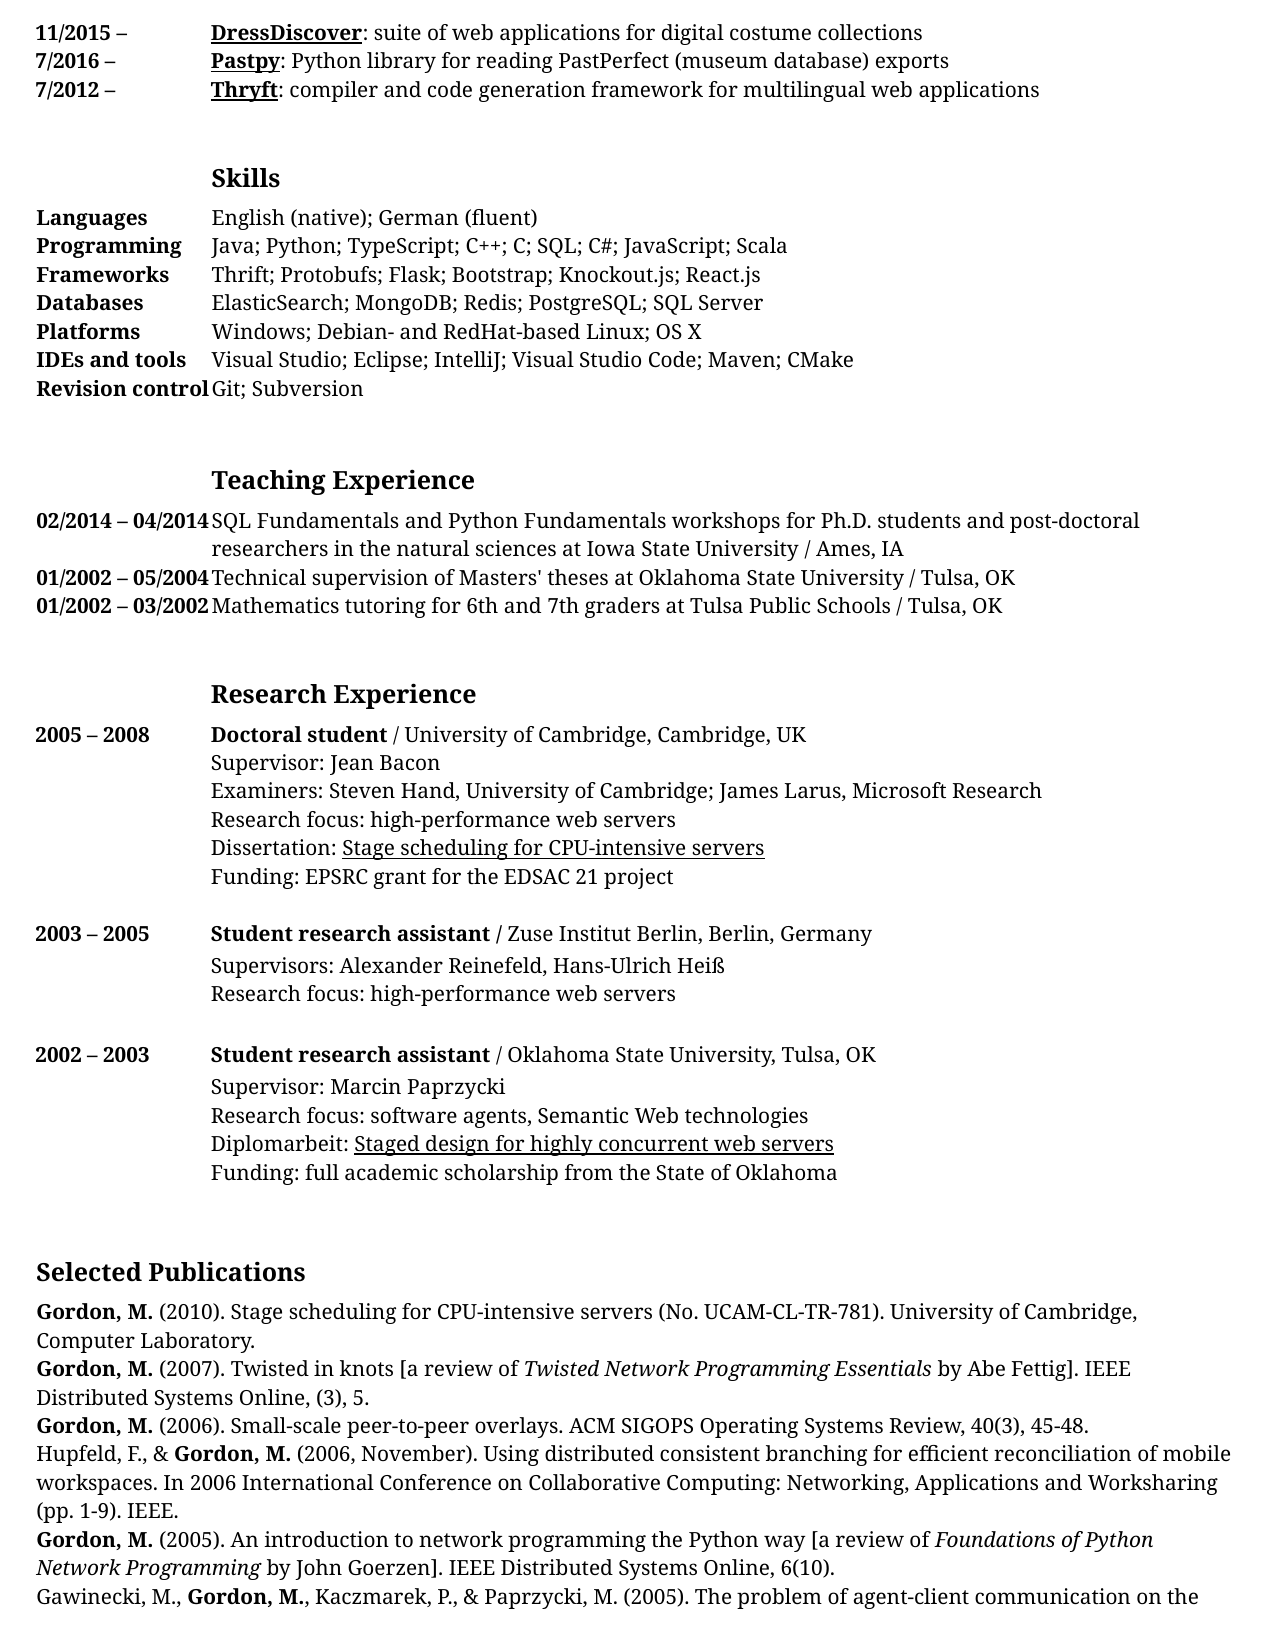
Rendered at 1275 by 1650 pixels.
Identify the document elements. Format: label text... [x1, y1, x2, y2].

table_cell Frameworks [36, 260, 211, 288]
table_cell Supervisor: Marcin Paprzycki Research focus: software agents, Semantic Web technologies Diplomarbeit: Staged design for highly concurrent web servers Funding: full academic scholarship from the State of Oklahoma [211, 1073, 1239, 1186]
table_cell Hupfeld, F., & Gordon, M. (2006, November). Using distributed consistent branching for efficient reconciliation of mobile workspaces. In 2006 International Conference on Collaborative Computing: Networking, Applications and Worksharing (pp. 1-9). IEEE. [36, 1440, 1239, 1525]
table_cell [211, 1008, 1239, 1040]
table_cell Mathematics tutoring for 6th and 7th graders at Tulsa Public Schools / Tulsa, OK [211, 591, 1239, 620]
table_cell Programming [36, 232, 211, 260]
table_cell Revision control [36, 374, 211, 406]
table_header Teaching Experience [211, 463, 1239, 506]
table_cell Gordon, M. (2006). Small-scale peer-to-peer overlays. ACM SIGOPS Operating Systems Review, 40(3), 45-48. [36, 1411, 1239, 1439]
table_cell [211, 890, 1239, 919]
table_cell Gawinecki, M., Gordon, M., Kaczmarek, P., & Paprzycki, M. (2005). The problem of agent-client communication on the [36, 1582, 1239, 1610]
table_cell Student research assistant / Zuse Institut Berlin, Berlin, Germany [211, 919, 1239, 951]
table_cell ElasticSearch; MongoDB; Redis; PostgreSQL; SQL Server [211, 289, 1240, 317]
table_cell Pastpy: Python library for reading PastPerfect (museum database) exports [211, 46, 1239, 75]
table_cell Gordon, M. (2010). Stage scheduling for CPU-intensive servers (No. UCAM-CL-TR-781). University of Cambridge, Computer Laboratory. [36, 1298, 1239, 1354]
table_header Research Experience [211, 677, 1239, 720]
table_cell Visual Studio; Eclipse; IntelliJ; Visual Studio Code; Maven; CMake [211, 345, 1240, 374]
table_cell 11/2015 – [35, 18, 211, 46]
table_cell Java; Python; TypeScript; C++; C; SQL; C#; JavaScript; Scala [211, 232, 1240, 260]
table_header [36, 160, 211, 203]
table_cell 2003 – 2005 [35, 919, 211, 951]
table_cell Git; Subversion [211, 374, 1240, 406]
table_cell Thrift; Protobufs; Flask; Bootstrap; Knockout.js; React.js [211, 260, 1240, 288]
table_cell Gordon, M. (2005). An introduction to network programming the Python way [a review of Foundations of Python Network Programming by John Goerzen]. IEEE Distributed Systems Online, 6(10). [36, 1525, 1239, 1582]
table_cell [35, 951, 211, 1008]
table_cell 2002 – 2003 [35, 1040, 211, 1072]
table_header [35, 677, 211, 720]
table_cell 02/2014 – 04/2014 [36, 506, 211, 563]
table_header [36, 463, 211, 506]
table_cell DressDiscover: suite of web applications for digital costume collections [211, 18, 1239, 46]
table_cell 2005 – 2008 [35, 720, 211, 748]
table_cell Databases [36, 289, 211, 317]
table_cell IDEs and tools [36, 345, 211, 374]
table_cell [35, 1008, 211, 1040]
table_cell Student research assistant / Oklahoma State University, Tulsa, OK [211, 1040, 1239, 1072]
table_cell Doctoral student / University of Cambridge, Cambridge, UK [211, 720, 1239, 748]
table_cell [35, 748, 211, 890]
table_header Selected Publications [36, 1254, 1239, 1297]
table_cell Windows; Debian- and RedHat-based Linux; OS X [211, 317, 1240, 345]
table_cell Gordon, M. (2007). Twisted in knots [a review of Twisted Network Programming Essentials by Abe Fettig]. IEEE Distributed Systems Online, (3), 5. [36, 1354, 1239, 1411]
table_header Skills [211, 160, 1240, 203]
table_cell [35, 1073, 211, 1186]
table_cell 7/2012 – [35, 75, 211, 103]
table_cell Supervisors: Alexander Reinefeld, Hans-Ulrich Heiß Research focus: high-performance web servers [211, 951, 1239, 1008]
table_cell Platforms [36, 317, 211, 345]
table_cell SQL Fundamentals and Python Fundamentals workshops for Ph.D. students and post-doctoral researchers in the natural sciences at Iowa State University / Ames, IA [211, 506, 1239, 563]
table_cell English (native); German (fluent) [211, 203, 1240, 232]
table_cell 7/2016 – [35, 46, 211, 75]
table_cell Languages [36, 203, 211, 232]
table_cell [35, 890, 211, 919]
table_cell Thryft: compiler and code generation framework for multilingual web applications [211, 75, 1239, 103]
table_cell 01/2002 – 05/2004 [36, 563, 211, 591]
table_cell Supervisor: Jean Bacon Examiners: Steven Hand, University of Cambridge; James Larus, Microsoft Research Research focus: high-performance web servers Dissertation: Stage scheduling for CPU-intensive servers Funding: EPSRC grant for the EDSAC 21 project [211, 748, 1239, 890]
table_cell 01/2002 – 03/2002 [36, 591, 211, 620]
table_cell Technical supervision of Masters' theses at Oklahoma State University / Tulsa, OK [211, 563, 1239, 591]
